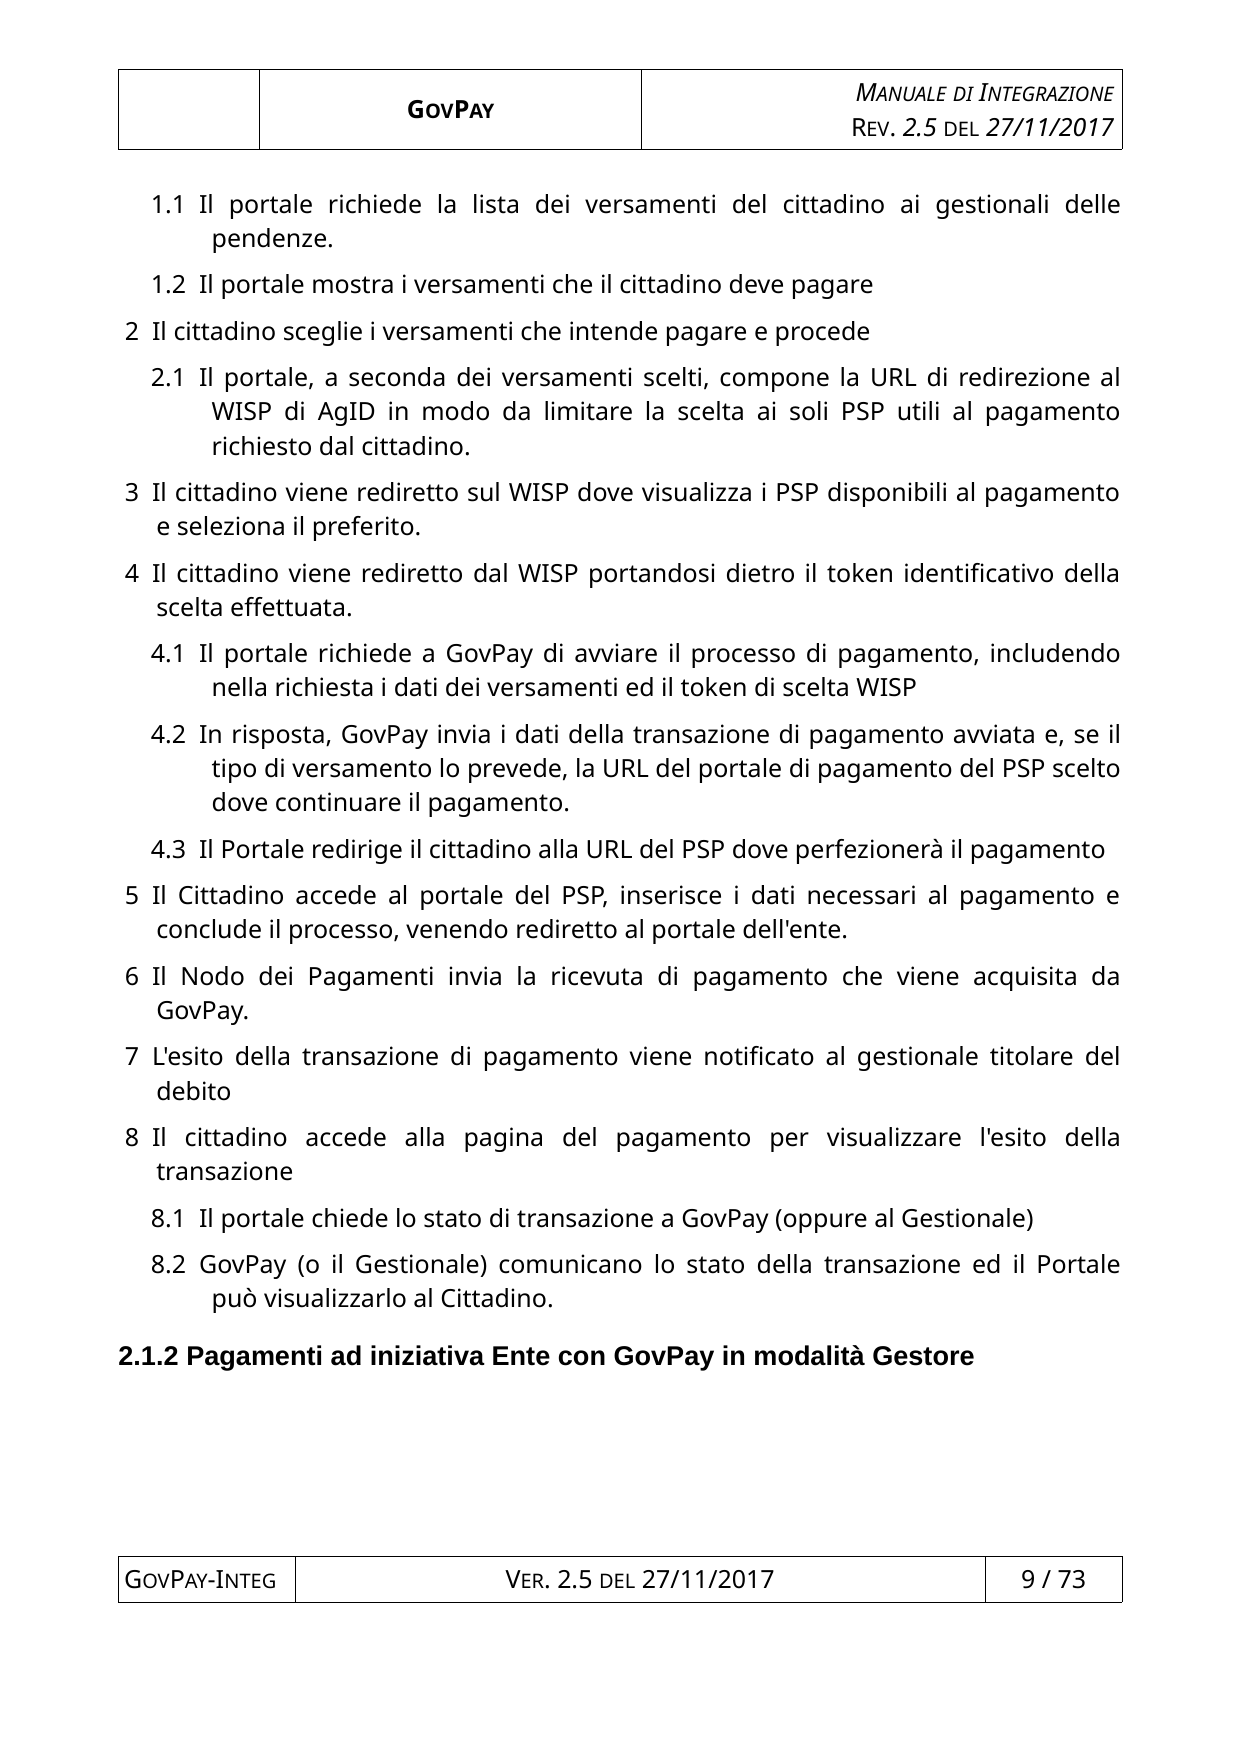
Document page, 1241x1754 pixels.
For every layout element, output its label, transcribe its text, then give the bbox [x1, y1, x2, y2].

list Il Cittadino accede al portale del PSP, inserisce i dati necessari al pagamento e conclude il processo, venendo rediretto al portale dell'ente. [118, 878, 1122, 946]
list Il portale richiede la lista dei versamenti del cittadino ai gestionali delle pendenze. [144, 186, 1122, 254]
list In risposta, GovPay invia i dati della transazione di pagamento avviata e, se il tipo di versamento lo prevede, la URL del portale di pagamento del PSP scelto dove continuare il pagamento. [144, 717, 1122, 819]
list Il portale chiede lo stato di transazione a GovPay (oppure al Gestionale) [144, 1200, 1122, 1234]
list Il portale mostra i versamenti che il cittadino deve pagare [144, 267, 1122, 301]
list L'esito della transazione di pagamento viene notificato al gestionale titolare del debito [118, 1039, 1122, 1107]
list Il cittadino sceglie i versamenti che intende pagare e procede [118, 313, 1122, 347]
list Il cittadino viene rediretto sul WISP dove visualizza i PSP disponibili al pagamento e seleziona il preferito. [118, 475, 1122, 543]
list Il portale, a seconda dei versamenti scelti, compone la URL di redirezione al WISP di AgID in modo da limitare la scelta ai soli PSP utili al pagamento richiesto dal cittadino. [144, 360, 1122, 462]
subtitle Pagamenti ad iniziativa Ente con GovPay in modalità Gestore [118, 1340, 1122, 1371]
list Il Nodo dei Pagamenti invia la ricevuta di pagamento che viene acquisita da GovPay. [118, 958, 1122, 1027]
list Il portale richiede a GovPay di avviare il processo di pagamento, includendo nella richiesta i dati dei versamenti ed il token di scelta WISP [144, 636, 1122, 704]
list Il cittadino viene rediretto dal WISP portandosi dietro il token identificativo della scelta effettuata. [118, 555, 1122, 623]
list GovPay (o il Gestionale) comunicano lo stato della transazione ed il Portale può visualizzarlo al Cittadino. [144, 1247, 1122, 1315]
list Il Portale redirige il cittadino alla URL del PSP dove perfezionerà il pagamento [144, 831, 1122, 865]
list Il cittadino accede alla pagina del pagamento per visualizzare l'esito della transazione [118, 1120, 1122, 1188]
